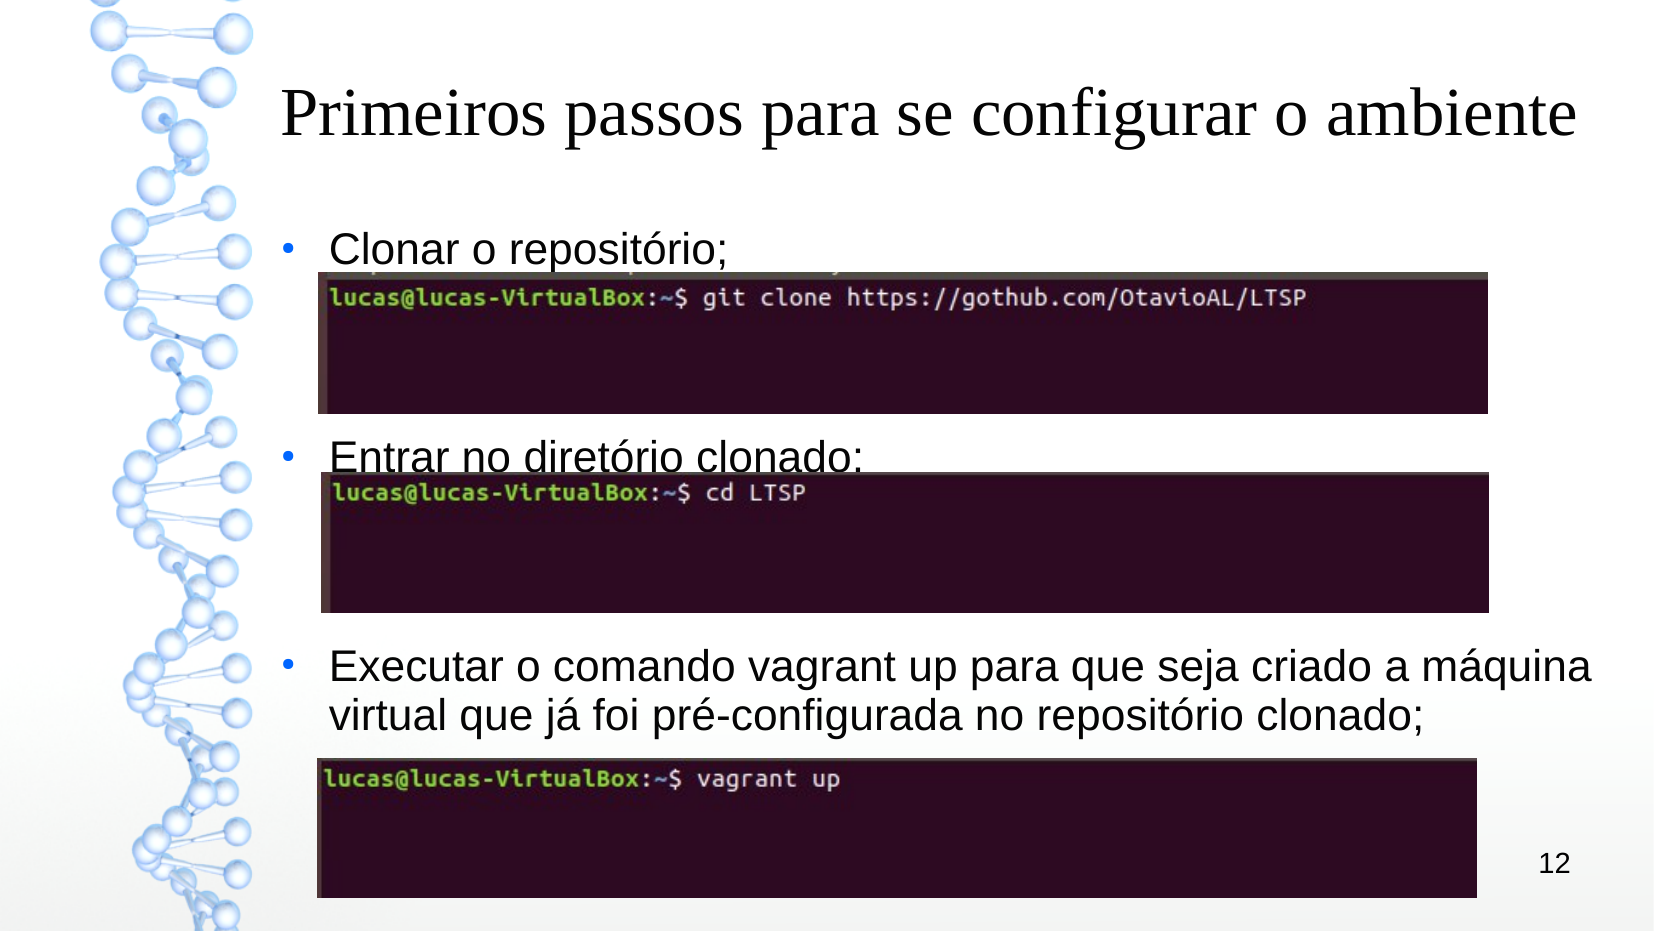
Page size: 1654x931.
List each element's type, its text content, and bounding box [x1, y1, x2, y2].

list Clonar o repositório; Entrar no diretório clonado; Executar o comando vagrant up para que seja criado a máquina virtual que já foi pré-configurada no repositório clonado; [265, 224, 1595, 764]
picture [0, 0, 1654, 931]
title Primeiros passos para se configurar o ambiente [265, 35, 1595, 189]
